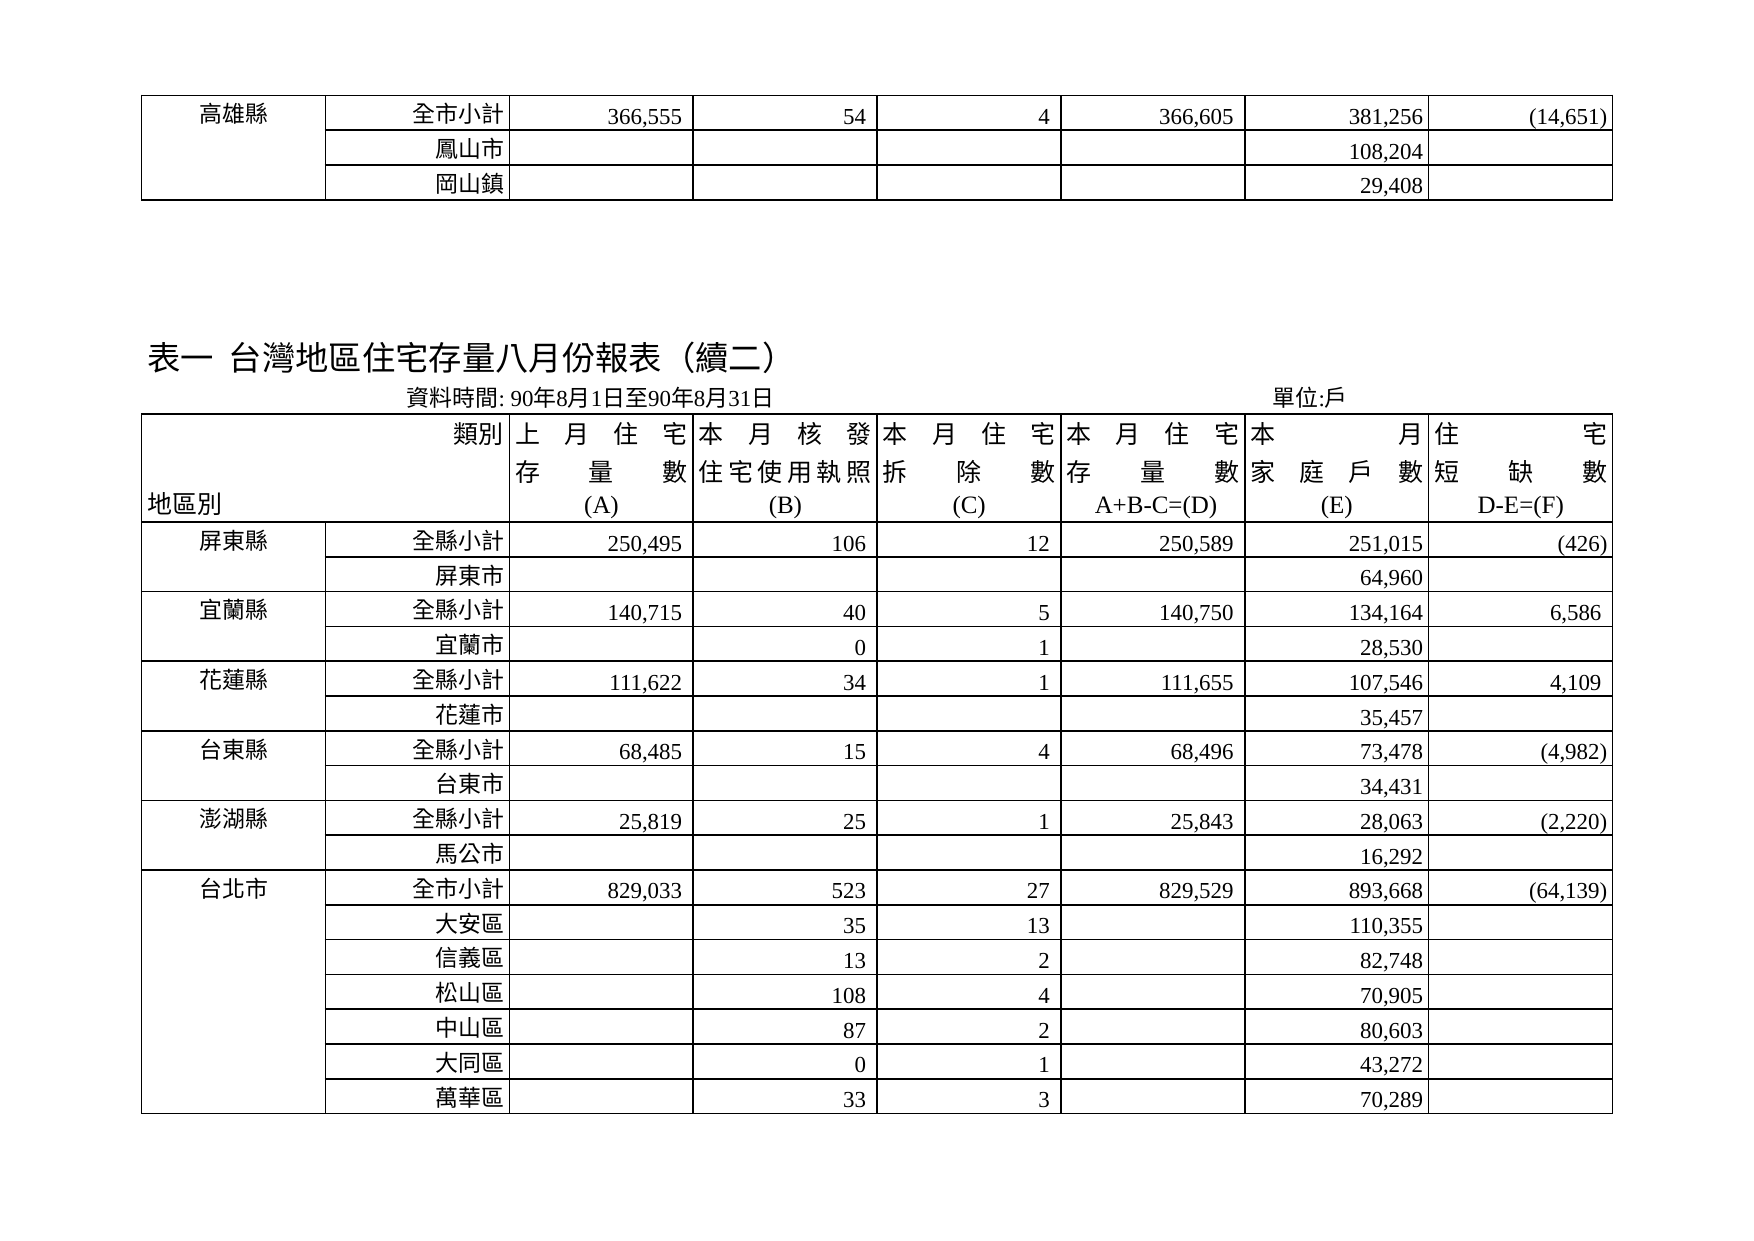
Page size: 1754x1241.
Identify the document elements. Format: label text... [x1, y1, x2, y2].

table_cell 花蓮縣 [142, 662, 325, 730]
table_cell 107,546 [1246, 662, 1428, 695]
table_cell [1245, 298, 1428, 332]
table_cell 本月 [1246, 415, 1428, 451]
table_cell [878, 131, 1060, 164]
table_cell 屏東市 [326, 558, 509, 591]
table_cell [142, 298, 325, 332]
table_cell 全市小計 [326, 871, 509, 904]
table_cell [325, 298, 509, 332]
table_cell 高雄縣 [142, 96, 325, 199]
table_cell [878, 166, 1060, 199]
table_cell 5 [878, 592, 1060, 626]
table_cell 1 [878, 662, 1060, 695]
table_cell 台東縣 [142, 732, 325, 799]
table_cell (A) [510, 489, 692, 521]
table_cell 住宅 [1429, 415, 1612, 451]
table_cell [510, 906, 692, 939]
table_cell [1429, 940, 1612, 973]
table_cell [1062, 697, 1244, 730]
table_cell [142, 265, 325, 298]
table_cell [510, 836, 692, 869]
table_cell 25,819 [510, 801, 692, 834]
table_cell [510, 766, 692, 799]
table_cell [510, 975, 692, 1008]
table_cell [510, 1010, 692, 1043]
table_cell 全縣小計 [326, 523, 509, 556]
table_cell 住宅使用執照 [694, 451, 876, 489]
table_cell D-E=(F) [1429, 489, 1612, 521]
table_cell [1429, 627, 1612, 660]
table_cell 中山區 [326, 1010, 509, 1043]
table_cell [1429, 766, 1612, 799]
table_cell 70,289 [1246, 1080, 1428, 1113]
table_cell [693, 232, 877, 265]
table_cell 366,605 [1062, 96, 1244, 129]
table_cell 澎湖縣 [142, 801, 325, 869]
table_cell [878, 558, 1060, 591]
table_cell [1429, 232, 1613, 265]
table_cell [1061, 201, 1245, 232]
table_cell 28,063 [1246, 801, 1428, 834]
table_cell 存量數 [1062, 451, 1244, 489]
table_cell 80,603 [1246, 1010, 1428, 1043]
table_cell 台北市 [142, 871, 325, 1113]
table_cell 宜蘭縣 [142, 592, 325, 660]
table_cell 250,589 [1062, 523, 1244, 556]
table_cell [1245, 265, 1428, 298]
table_cell [510, 166, 692, 199]
table_cell [1062, 131, 1244, 164]
table_cell [1061, 232, 1245, 265]
table_cell 82,748 [1246, 940, 1428, 973]
table_cell (2,220) [1429, 801, 1612, 834]
table_cell [325, 201, 509, 232]
table_cell [1429, 166, 1612, 199]
table_cell 2 [878, 940, 1060, 973]
table_cell 鳳山市 [326, 131, 509, 164]
table_cell [1062, 766, 1244, 799]
table_cell [694, 166, 876, 199]
table_cell 40 [694, 592, 876, 626]
table_cell 68,485 [510, 732, 692, 765]
table_cell 250,495 [510, 523, 692, 556]
table_cell [1062, 940, 1244, 973]
table_cell [1062, 166, 1244, 199]
table_cell [510, 558, 692, 591]
table_cell 33 [694, 1080, 876, 1113]
table_cell 全縣小計 [326, 592, 509, 626]
table_cell 家庭戶數 [1246, 451, 1428, 489]
table_cell 1 [878, 1045, 1060, 1078]
table_cell 萬華區 [326, 1080, 509, 1113]
table_cell (426) [1429, 523, 1612, 556]
table_cell 829,529 [1062, 871, 1244, 904]
table_cell [1061, 298, 1245, 332]
table_cell 366,555 [510, 96, 692, 129]
table_cell [1062, 975, 1244, 1008]
table_cell 大安區 [326, 906, 509, 939]
table_cell [510, 697, 692, 730]
table_cell 表一 台灣地區住宅存量八月份報表（續二） [142, 332, 1613, 380]
table_cell [877, 298, 1061, 332]
table_cell 0 [694, 1045, 876, 1078]
table_cell 70,905 [1246, 975, 1428, 1008]
table_cell [510, 1080, 692, 1113]
table_cell [877, 265, 1061, 298]
table_cell 140,750 [1062, 592, 1244, 626]
table_cell 35 [694, 906, 876, 939]
table_cell 松山區 [326, 975, 509, 1008]
table_cell [1429, 1045, 1612, 1078]
table_cell [877, 201, 1061, 232]
table_cell [1429, 201, 1613, 232]
table_cell [1062, 558, 1244, 591]
table_cell (B) [694, 489, 876, 521]
table_cell [1062, 836, 1244, 869]
table_cell (64,139) [1429, 871, 1612, 904]
table_cell [1429, 558, 1612, 591]
table_cell [693, 201, 877, 232]
table_cell 存量數 [510, 451, 692, 489]
table_cell [1429, 1010, 1612, 1043]
table_cell 25 [694, 801, 876, 834]
table_cell 大同區 [326, 1045, 509, 1078]
table_cell 信義區 [326, 940, 509, 973]
table_cell [509, 298, 693, 332]
table_cell 35,457 [1246, 697, 1428, 730]
table_cell 134,164 [1246, 592, 1428, 626]
table_cell [509, 232, 693, 265]
table_cell [1062, 1080, 1244, 1113]
table_cell (4,982) [1429, 732, 1612, 765]
table_cell 1 [878, 801, 1060, 834]
table_cell 1 [878, 627, 1060, 660]
table_cell 16,292 [1246, 836, 1428, 869]
table_cell 本月住宅 [878, 415, 1060, 451]
table_cell 15 [694, 732, 876, 765]
table_cell 4 [878, 975, 1060, 1008]
table_cell 拆除數 [878, 451, 1060, 489]
table_cell 829,033 [510, 871, 692, 904]
table_cell [1429, 298, 1613, 332]
table_cell [1429, 836, 1612, 869]
table_cell 64,960 [1246, 558, 1428, 591]
table_cell 27 [878, 871, 1060, 904]
table_cell [694, 766, 876, 799]
table_cell [693, 298, 877, 332]
table_cell 台東市 [326, 766, 509, 799]
table_cell [1429, 265, 1613, 298]
table_cell 岡山鎮 [326, 166, 509, 199]
table_cell [878, 766, 1060, 799]
table_cell [694, 697, 876, 730]
table_cell 本月核發 [694, 415, 876, 451]
table_cell [878, 836, 1060, 869]
table_cell 12 [878, 523, 1060, 556]
table_cell [510, 131, 692, 164]
table_cell 0 [694, 627, 876, 660]
table_cell 上月住宅 [510, 415, 692, 451]
table_cell [1429, 906, 1612, 939]
table_cell 全縣小計 [326, 732, 509, 765]
table_cell 3 [878, 1080, 1060, 1113]
table_cell 13 [694, 940, 876, 973]
table_cell [693, 265, 877, 298]
table_cell [510, 940, 692, 973]
table_cell 花蓮市 [326, 697, 509, 730]
table_cell 108,204 [1246, 131, 1428, 164]
table_cell 106 [694, 523, 876, 556]
table_cell 893,668 [1246, 871, 1428, 904]
table_cell [1429, 697, 1612, 730]
table_cell 全縣小計 [326, 801, 509, 834]
table_cell 本月住宅 [1062, 415, 1244, 451]
table_cell 資料時間: 90年8月1日至90年8月31日 單位:戶 [142, 380, 1613, 413]
table_cell 110,355 [1246, 906, 1428, 939]
table_cell [1062, 627, 1244, 660]
table_cell [878, 697, 1060, 730]
table_cell [509, 201, 693, 232]
table_cell 4 [878, 96, 1060, 129]
table_cell [1062, 1010, 1244, 1043]
table_cell (C) [878, 489, 1060, 521]
table_cell 73,478 [1246, 732, 1428, 765]
table_cell [142, 232, 325, 265]
table_cell 2 [878, 1010, 1060, 1043]
table_cell A+B-C=(D) [1062, 489, 1244, 521]
table_cell 6,586 [1429, 592, 1612, 626]
table_cell 381,256 [1246, 96, 1428, 129]
table_cell [1061, 265, 1245, 298]
table_cell (14,651) [1429, 96, 1612, 129]
table_cell [694, 558, 876, 591]
table_cell [1245, 201, 1428, 232]
table_cell [1245, 232, 1428, 265]
table_cell 34,431 [1246, 766, 1428, 799]
table_cell 34 [694, 662, 876, 695]
table_cell 13 [878, 906, 1060, 939]
table_cell 87 [694, 1010, 876, 1043]
table_cell 全市小計 [326, 96, 509, 129]
table_cell [1429, 1080, 1612, 1113]
table_cell 馬公市 [326, 836, 509, 869]
table_cell (E) [1246, 489, 1428, 521]
table_cell 523 [694, 871, 876, 904]
table_cell 29,408 [1246, 166, 1428, 199]
table_cell 251,015 [1246, 523, 1428, 556]
table_cell 宜蘭市 [326, 627, 509, 660]
table_cell 25,843 [1062, 801, 1244, 834]
table_cell 4 [878, 732, 1060, 765]
table_cell [877, 232, 1061, 265]
table_cell 短缺數 [1429, 451, 1612, 489]
table_cell 68,496 [1062, 732, 1244, 765]
table_cell 140,715 [510, 592, 692, 626]
table_cell [142, 201, 325, 232]
table_cell 111,622 [510, 662, 692, 695]
table_cell [1429, 131, 1612, 164]
table_cell 111,655 [1062, 662, 1244, 695]
table_cell [694, 836, 876, 869]
table_cell 54 [694, 96, 876, 129]
table_cell [1062, 906, 1244, 939]
table_cell 屏東縣 [142, 523, 325, 591]
table_cell 4,109 [1429, 662, 1612, 695]
table_cell [510, 627, 692, 660]
table_cell [325, 265, 509, 298]
table_cell [510, 1045, 692, 1078]
table_cell [694, 131, 876, 164]
table_cell 108 [694, 975, 876, 1008]
table_cell [1062, 1045, 1244, 1078]
table_cell 全縣小計 [326, 662, 509, 695]
table_cell 43,272 [1246, 1045, 1428, 1078]
table_cell [325, 232, 509, 265]
table_cell [1429, 975, 1612, 1008]
table_cell 類別 地區別 [142, 415, 509, 521]
table_cell 28,530 [1246, 627, 1428, 660]
table_cell [509, 265, 693, 298]
